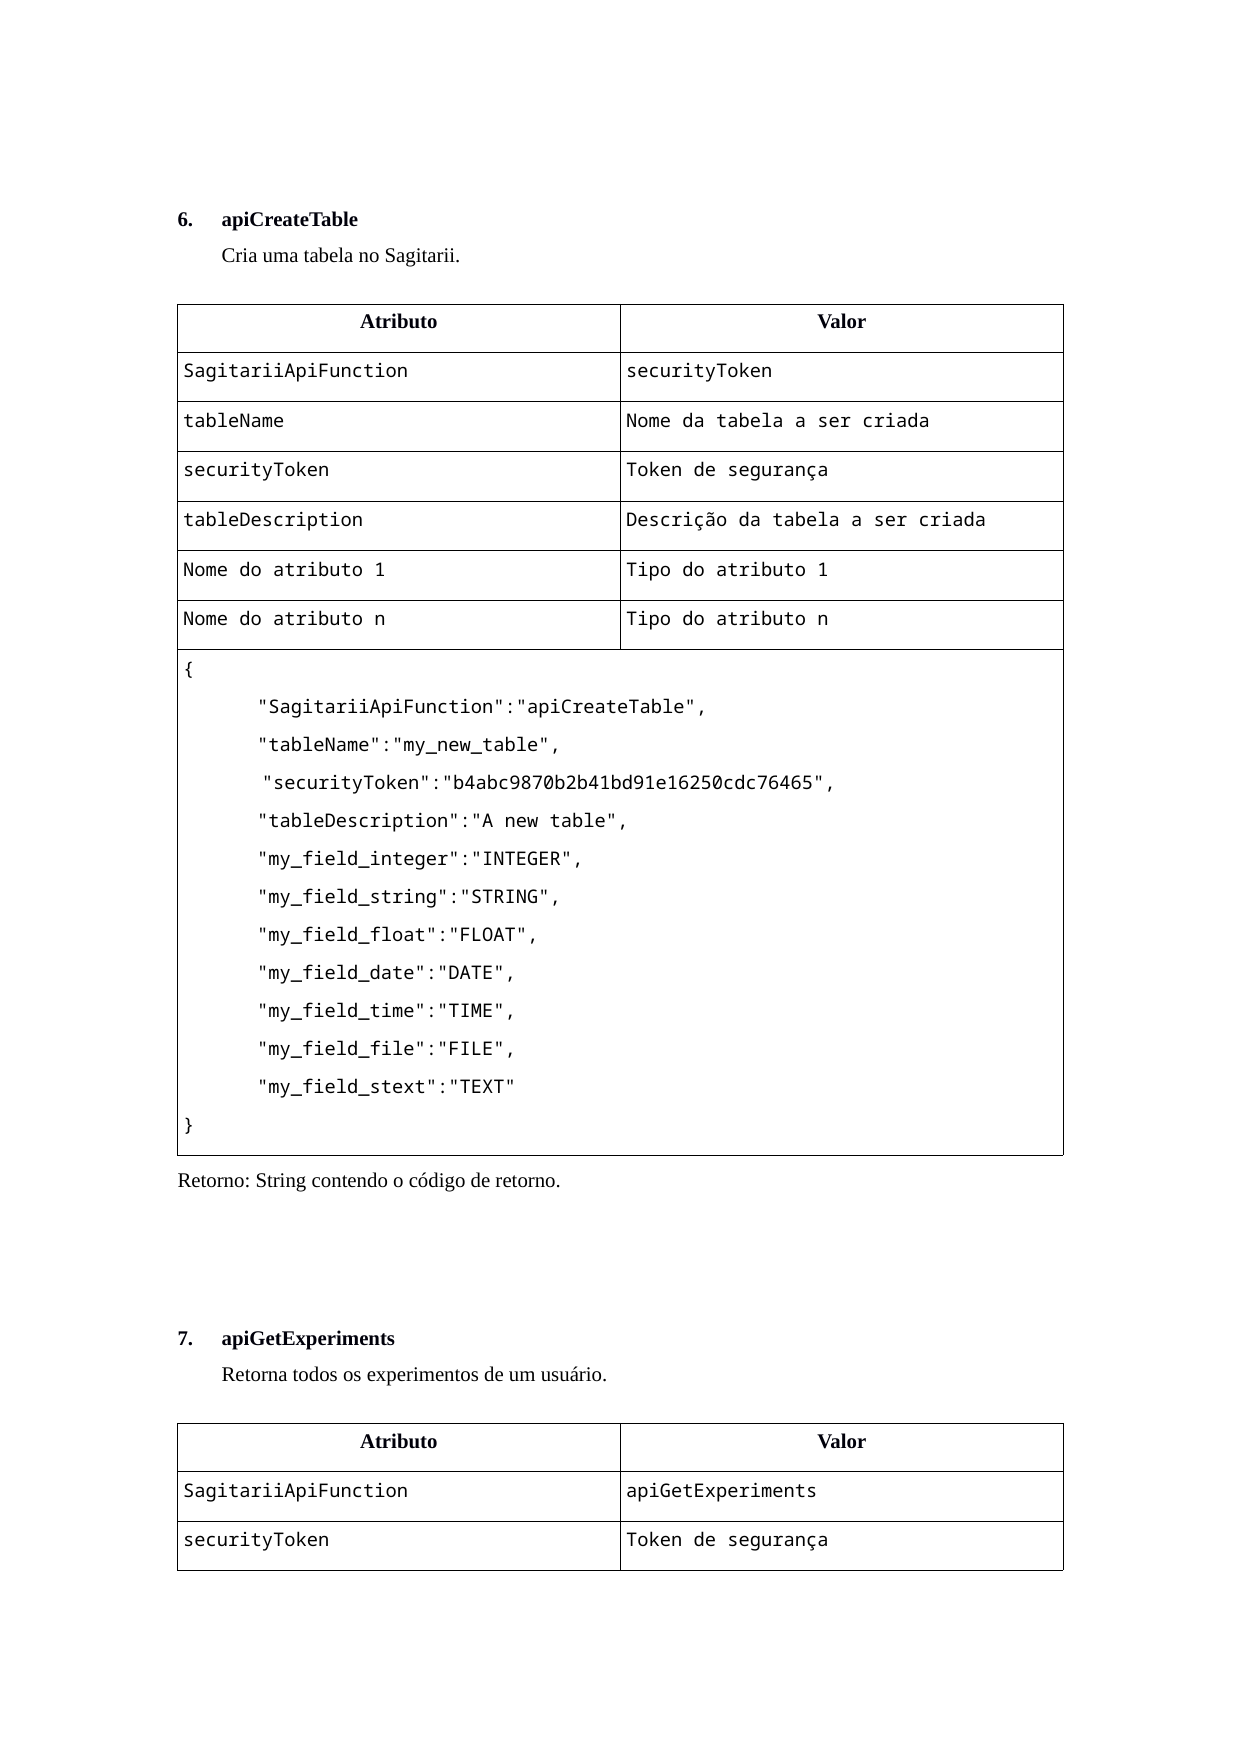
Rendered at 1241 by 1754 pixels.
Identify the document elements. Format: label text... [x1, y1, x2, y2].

table_cell apiGetExperiments [621, 1472, 1063, 1521]
table_header { "SagitariiApiFunction":"apiCreateTable", "tableName":"my_new_table", "securityToken":"b4abc9870b2b41bd91e16250cdc76465", "tableDescription":"A new table", "my_field_integer":"INTEGER", "my_field_string":"STRING", "my_field_float":"FLOAT", "my_field_date":"DATE", "my_field_time":"TIME", "my_field_file":"FILE", "my_field_stext":"TEXT" } [178, 650, 1063, 1155]
list Retorna todos os experimentos de um usuário. [177, 1362, 1063, 1386]
table_cell Tipo do atributo n [621, 601, 1063, 649]
table_cell Nome do atributo 1 [178, 551, 620, 600]
table_cell tableDescription [178, 502, 620, 550]
list Cria uma tabela no Sagitarii. [177, 243, 1063, 267]
table_cell SagitariiApiFunction [178, 1472, 620, 1521]
table_header Atributo [178, 1424, 620, 1471]
table_cell Token de segurança [621, 1522, 1063, 1570]
table_cell SagitariiApiFunction [178, 353, 620, 401]
text Retorno: String contendo o código de retorno. [177, 1168, 1063, 1192]
table_header Valor [621, 1424, 1063, 1471]
table_cell tableName [178, 402, 620, 451]
table_cell Token de segurança [621, 452, 1063, 501]
table_cell Tipo do atributo 1 [621, 551, 1063, 600]
table_cell Nome do atributo n [178, 601, 620, 649]
table_header Atributo [178, 305, 620, 352]
title apiCreateTable [177, 207, 1063, 231]
table_cell Descrição da tabela a ser criada [621, 502, 1063, 550]
table_header Valor [621, 305, 1063, 352]
table_cell securityToken [178, 1522, 620, 1570]
table_cell Nome da tabela a ser criada [621, 402, 1063, 451]
table_cell securityToken [621, 353, 1063, 401]
table_cell securityToken [178, 452, 620, 501]
title apiGetExperiments [177, 1326, 1063, 1350]
